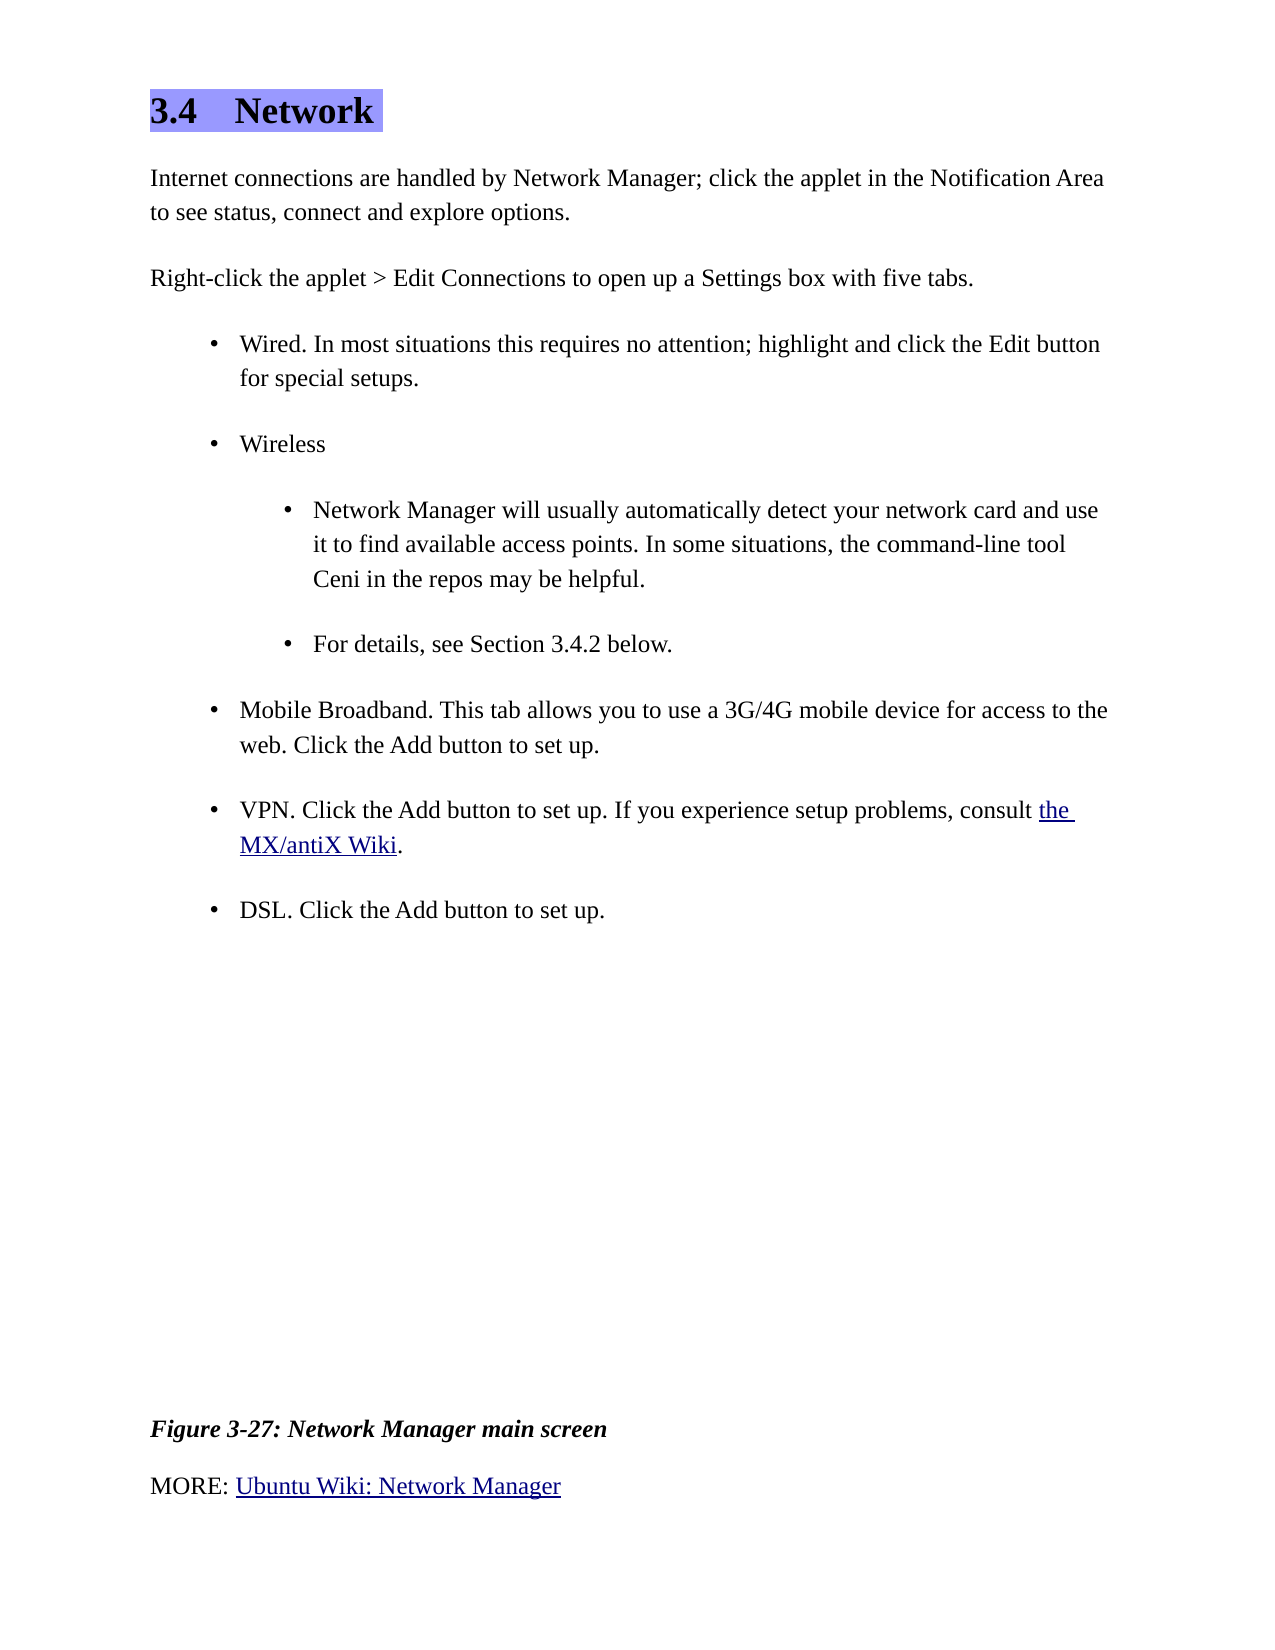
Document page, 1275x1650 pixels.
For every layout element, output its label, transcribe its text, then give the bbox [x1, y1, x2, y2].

list Mobile Broadband. This tab allows you to use a 3G/4G mobile device for access to the web. Click the Add button to set up. [210, 695, 1109, 758]
subtitle 3.4 Network [150, 88, 1125, 132]
text Figure 3-27: Network Manager main screen [150, 1414, 1125, 1443]
text Right-click the applet > Edit Connections to open up a Settings box with five tabs. [150, 263, 1125, 292]
list DSL. Click the Add button to set up. [210, 896, 1109, 924]
text Internet connections are handled by Network Manager; click the applet in the Notification Area to see status, connect and explore options. [150, 163, 1125, 226]
list Wireless [210, 429, 1109, 458]
list VPN. Click the Add button to set up. If you experience setup problems, consult the MX/antiX Wiki. [210, 795, 1109, 859]
list For details, see Section 3.4.2 below. [283, 629, 1109, 658]
text MORE: Ubuntu Wiki: Network Manager [150, 1471, 1125, 1500]
list Network Manager will usually automatically detect your network card and use it to find available access points. In some situations, the command-line tool Ceni in the repos may be helpful. [283, 495, 1109, 592]
list Wired. In most situations this requires no attention; highlight and click the Edit button for special setups. [210, 329, 1109, 392]
